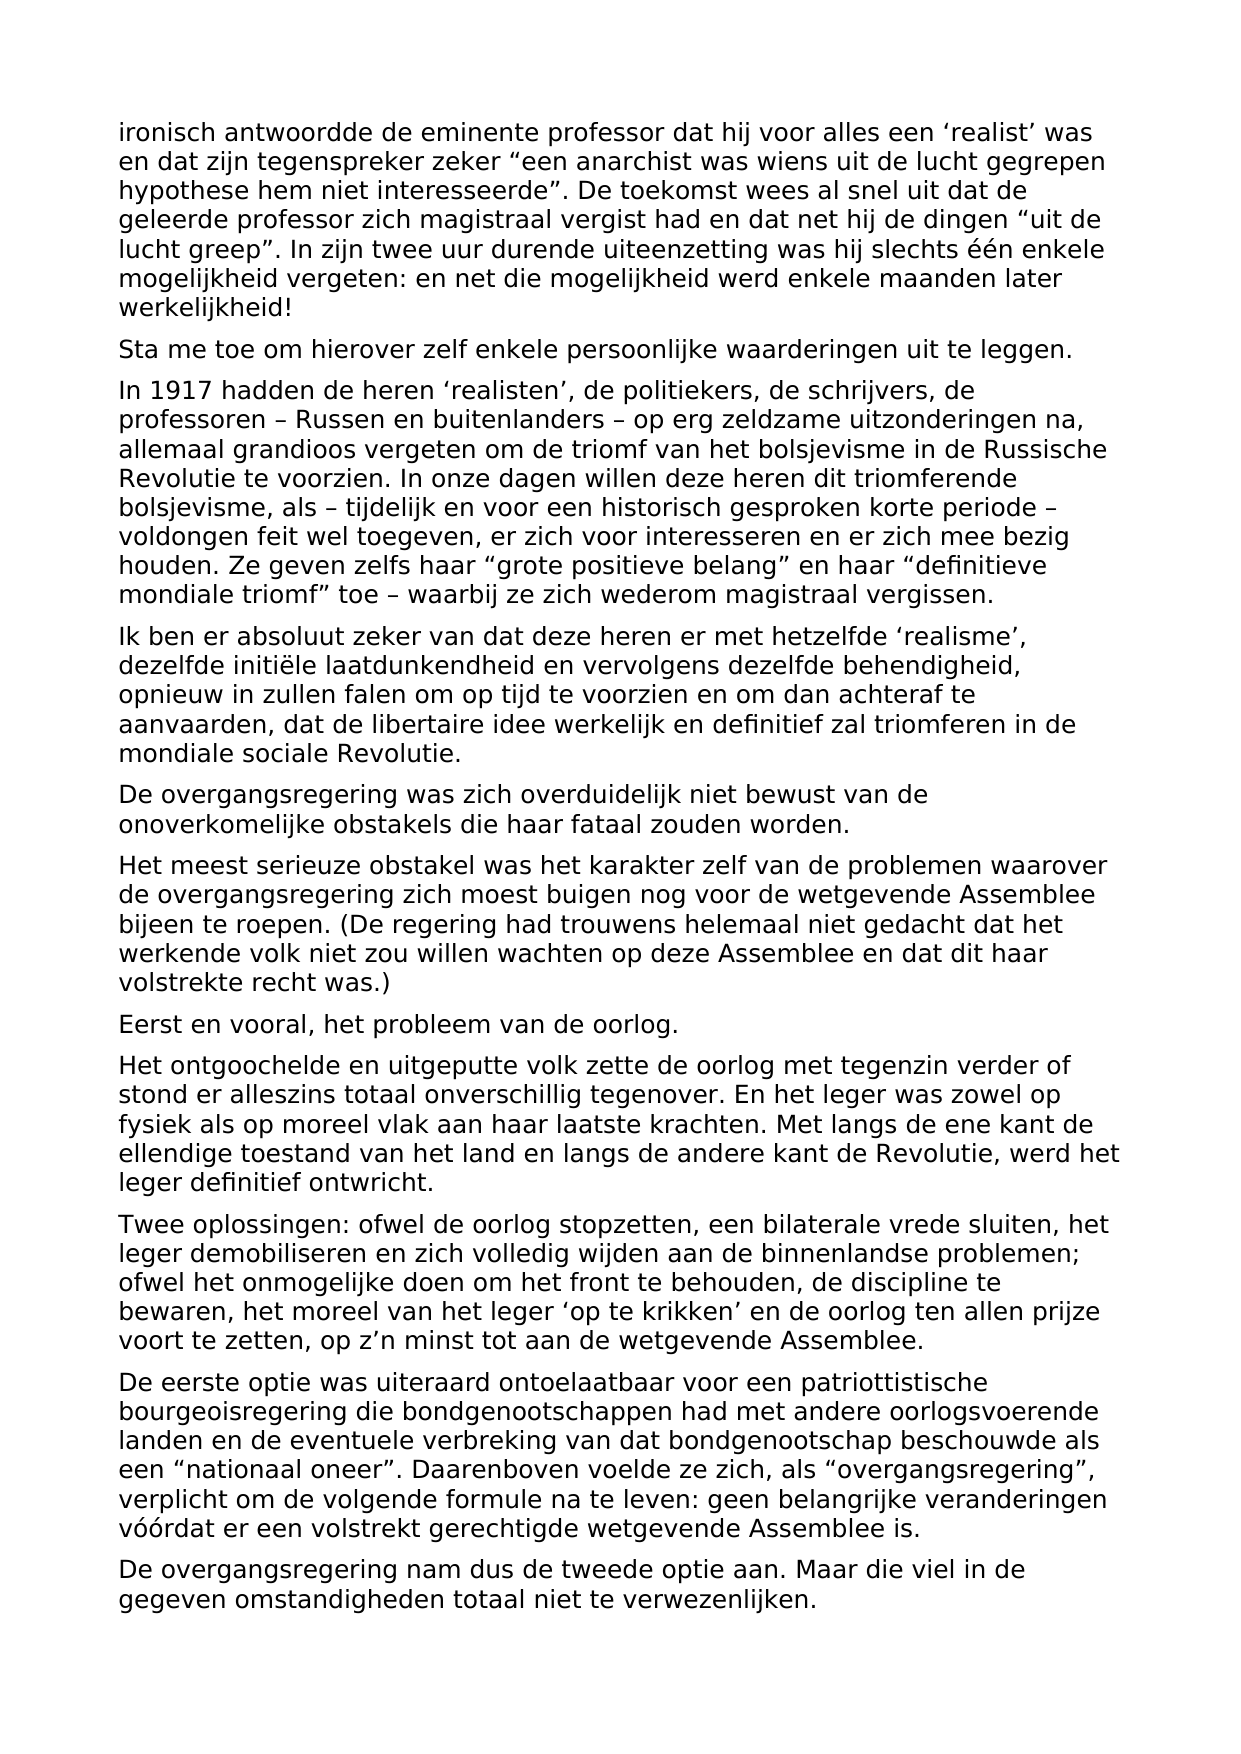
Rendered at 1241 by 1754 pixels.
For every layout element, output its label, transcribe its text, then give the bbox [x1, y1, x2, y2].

text Het meest serieuze obstakel was het karakter zelf van de problemen waarover de overgangsregering zich moest buigen nog voor de wetgevende Assemblee bijeen te roepen. (De regering had trouwens helemaal niet gedacht dat het werkende volk niet zou willen wachten op deze Assemblee en dat dit haar volstrekte recht was.) [118, 851, 1122, 997]
text De overgangsregering was zich overduidelijk niet bewust van de onoverkomelijke obstakels die haar fataal zouden worden. [118, 781, 1122, 839]
text Twee oplossingen: ofwel de oorlog stopzetten, een bilaterale vrede sluiten, het leger demobiliseren en zich volledig wijden aan de binnenlandse problemen; ofwel het onmogelijke doen om het front te behouden, de discipline te bewaren, het moreel van het leger ‘op te krikken’ en de oorlog ten allen prijze voort te zetten, op z’n minst tot aan de wetgevende Assemblee. [118, 1210, 1122, 1356]
text Het ontgoochelde en uitgeputte volk zette de oorlog met tegenzin verder of stond er alleszins totaal onverschillig tegenover. En het leger was zowel op fysiek als op moreel vlak aan haar laatste krachten. Met langs de ene kant de ellendige toestand van het land en langs de andere kant de Revolutie, werd het leger definitief ontwricht. [118, 1051, 1122, 1197]
text In 1917 hadden de heren ‘realisten’, de politiekers, de schrijvers, de professoren – Russen en buitenlanders – op erg zeldzame uitzonderingen na, allemaal grandioos vergeten om de triomf van het bolsjevisme in de Russische Revolutie te voorzien. In onze dagen willen deze heren dit triomferende bolsjevisme, als – tijdelijk en voor een historisch gesproken korte periode – voldongen feit wel toegeven, er zich voor interesseren en er zich mee bezig houden. Ze geven zelfs haar “grote positieve belang” en haar “definitieve mondiale triomf” toe – waarbij ze zich wederom magistraal vergissen. [118, 376, 1122, 610]
text De eerste optie was uiteraard ontoelaatbaar voor een patriottistische bourgeoisregering die bondgenootschappen had met andere oorlogsvoerende landen en de eventuele verbreking van dat bondgenootschap beschouwde als een “nationaal oneer”. Daarenboven voelde ze zich, als “overgangsregering”, verplicht om de volgende formule na te leven: geen belangrijke veranderingen vóórdat er een volstrekt gerechtigde wetgevende Assemblee is. [118, 1368, 1122, 1543]
text De overgangsregering nam dus de tweede optie aan. Maar die viel in de gegeven omstandigheden totaal niet te verwezenlijken. [118, 1556, 1122, 1614]
text Sta me toe om hierover zelf enkele persoonlijke waarderingen uit te leggen. [118, 335, 1122, 364]
text Eerst en vooral, het probleem van de oorlog. [118, 1010, 1122, 1039]
text ironisch antwoordde de eminente professor dat hij voor alles een ‘realist’ was en dat zijn tegenspreker zeker “een anarchist was wiens uit de lucht gegrepen hypothese hem niet interesseerde”. De toekomst wees al snel uit dat de geleerde professor zich magistraal vergist had en dat net hij de dingen “uit de lucht greep”. In zijn twee uur durende uiteenzetting was hij slechts één enkele mogelijkheid vergeten: en net die mogelijkheid werd enkele maanden later werkelijkheid! [118, 118, 1122, 322]
text Ik ben er absoluut zeker van dat deze heren er met hetzelfde ‘realisme’, dezelfde initiële laatdunkendheid en vervolgens dezelfde behendigheid, opnieuw in zullen falen om op tijd te voorzien en om dan achteraf te aanvaarden, dat de libertaire idee werkelijk en definitief zal triomferen in de mondiale sociale Revolutie. [118, 622, 1122, 768]
